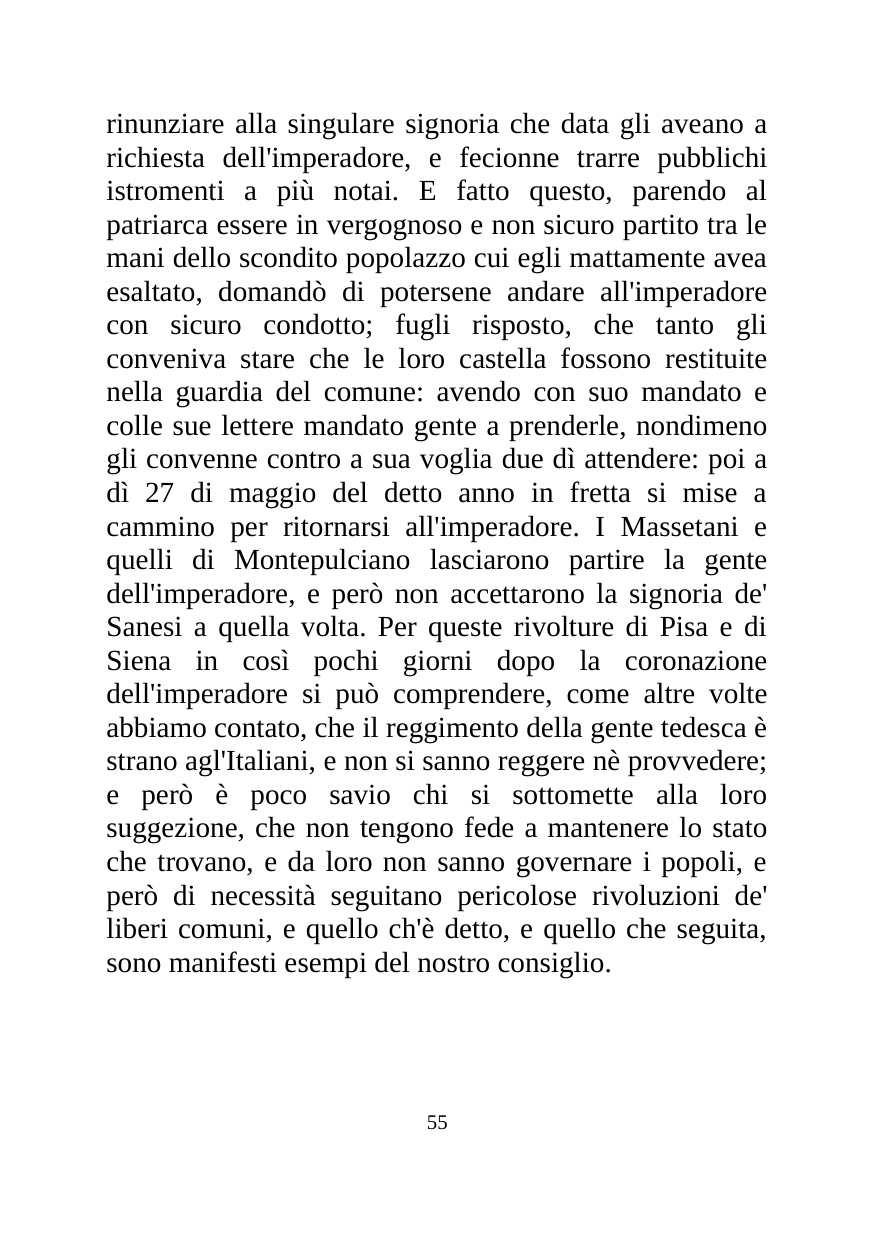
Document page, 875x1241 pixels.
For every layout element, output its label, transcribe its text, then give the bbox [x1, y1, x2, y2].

text rinunziare alla singulare signoria che data gli aveano a richiesta dell'imperadore, e fecionne trarre pubblichi istromenti a più notai. E fatto questo, parendo al patriarca essere in vergognoso e non sicuro partito tra le mani dello scondito popolazzo cui egli mattamente avea esaltato, domandò di potersene andare all'imperadore con sicuro condotto; fugli risposto, che tanto gli conveniva stare che le loro castella fossono restituite nella guardia del comune: avendo con suo mandato e colle sue lettere mandato gente a prenderle, nondimeno gli convenne contro a sua voglia due dì attendere: poi a dì 27 di maggio del detto anno in fretta si mise a cammino per ritornarsi all'imperadore. I Massetani e quelli di Montepulciano lasciarono partire la gente dell'imperadore, e però non accettarono la signoria de' Sanesi a quella volta. Per queste rivolture di Pisa e di Siena in così pochi giorni dopo la coronazione dell'imperadore si può comprendere, come altre volte abbiamo contato, che il reggimento della gente tedesca è strano agl'Italiani, e non si sanno reggere nè provvedere; e però è poco savio chi si sottomette alla loro suggezione, che non tengono fede a mantenere lo stato che trovano, e da loro non sanno governare i popoli, e però di necessità seguitano pericolose rivoluzioni de' liberi comuni, e quello ch'è detto, e quello che seguita, sono manifesti esempi del nostro consiglio. [106, 106, 768, 978]
